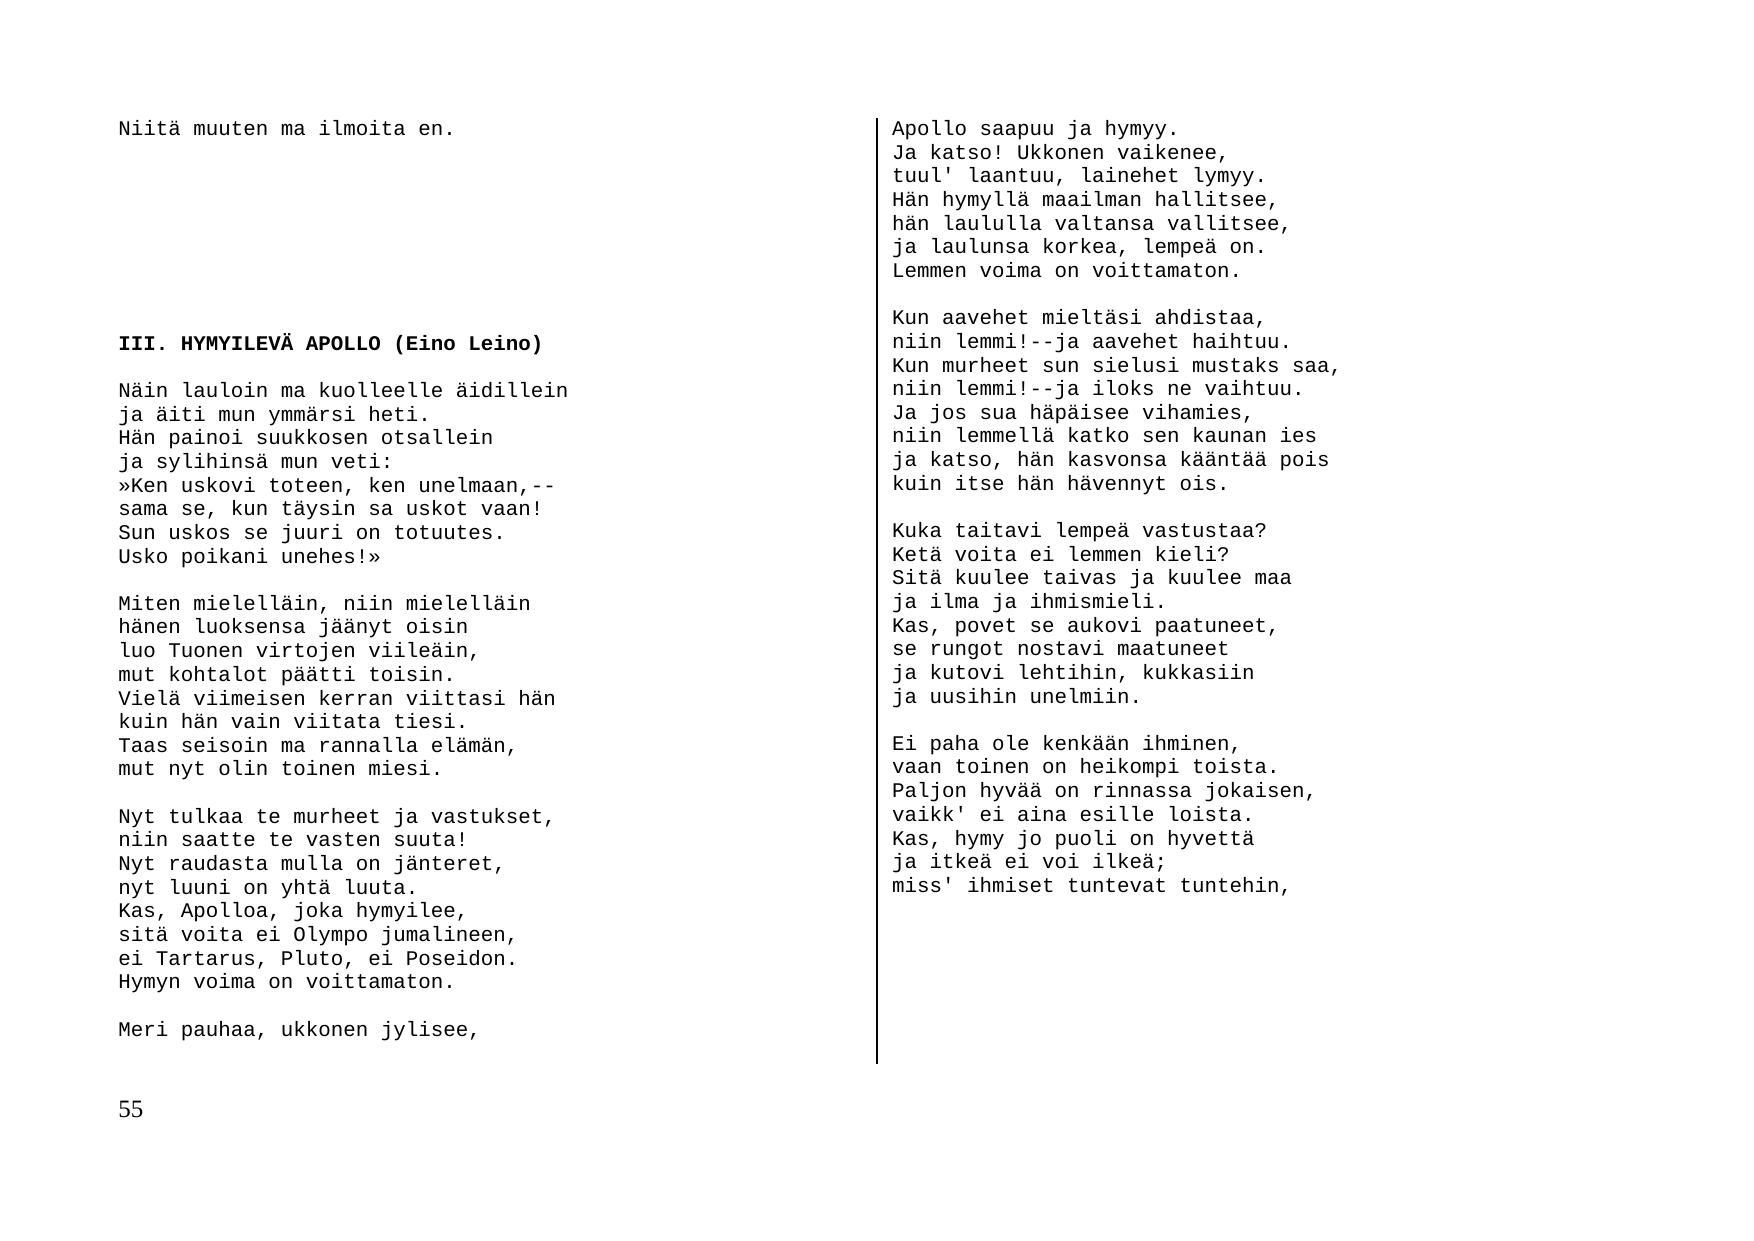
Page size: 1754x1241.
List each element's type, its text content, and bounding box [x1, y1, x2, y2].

text vaikk' ei aina esille loista. [892, 804, 1635, 827]
text kuin itse hän hävennyt ois. [892, 473, 1635, 496]
text sitä voita ei Olympo jumalineen, [118, 924, 862, 948]
text ja ilma ja ihmismieli. [892, 591, 1635, 615]
text ja uusihin unelmiin. [892, 686, 1635, 709]
text ja itkeä ei voi ilkeä; [892, 851, 1635, 875]
text Lemmen voima on voittamaton. [892, 260, 1635, 284]
text Kuka taitavi lempeä vastustaa? [892, 520, 1635, 544]
text Näin lauloin ma kuolleelle äidillein [118, 380, 862, 404]
text Kun murheet sun sielusi mustaks saa, [892, 354, 1635, 378]
text Niitä muuten ma ilmoita en. [118, 118, 862, 142]
text Sun uskos se juuri on totuutes. [118, 522, 862, 546]
text Ketä voita ei lemmen kieli? [892, 544, 1635, 567]
text ja sylihinsä mun veti: [118, 451, 862, 475]
text tuul' laantuu, lainehet lymyy. [892, 165, 1635, 189]
text Hän hymyllä maailman hallitsee, [892, 189, 1635, 213]
text niin saatte te vasten suuta! [118, 829, 862, 853]
text III. HYMYILEVÄ APOLLO (Eino Leino) [118, 333, 862, 356]
text miss' ihmiset tuntevat tuntehin, [892, 875, 1635, 898]
text mut nyt olin toinen miesi. [118, 758, 862, 782]
text vaan toinen on heikompi toista. [892, 757, 1635, 780]
text Hän painoi suukkosen otsallein [118, 427, 862, 451]
text »Ken uskovi toteen, ken unelmaan,-- [118, 475, 862, 498]
text Kas, povet se aukovi paatuneet, [892, 615, 1635, 638]
text ja laulunsa korkea, lempeä on. [892, 236, 1635, 260]
text Ja katso! Ukkonen vaikenee, [892, 142, 1635, 165]
text Apollo saapuu ja hymyy. [892, 118, 1635, 142]
text Nyt raudasta mulla on jänteret, [118, 853, 862, 877]
text Kas, Apolloa, joka hymyilee, [118, 900, 862, 924]
text Usko poikani unehes!» [118, 546, 862, 569]
text niin lemmi!--ja aavehet haihtuu. [892, 331, 1635, 354]
text niin lemmellä katko sen kaunan ies [892, 426, 1635, 449]
text Sitä kuulee taivas ja kuulee maa [892, 567, 1635, 591]
text Ja jos sua häpäisee vihamies, [892, 402, 1635, 426]
text Vielä viimeisen kerran viittasi hän [118, 687, 862, 711]
text se rungot nostavi maatuneet [892, 638, 1635, 662]
text mut kohtalot päätti toisin. [118, 664, 862, 687]
text Miten mielelläin, niin mielelläin [118, 593, 862, 617]
text Nyt tulkaa te murheet ja vastukset, [118, 806, 862, 829]
text ja katso, hän kasvonsa kääntää pois [892, 449, 1635, 473]
text Meri pauhaa, ukkonen jylisee, [118, 1018, 862, 1042]
text hän laululla valtansa vallitsee, [892, 213, 1635, 236]
text ja kutovi lehtihin, kukkasiin [892, 662, 1635, 686]
text ja äiti mun ymmärsi heti. [118, 404, 862, 427]
text Kas, hymy jo puoli on hyvettä [892, 827, 1635, 851]
text kuin hän vain viitata tiesi. [118, 711, 862, 735]
text hänen luoksensa jäänyt oisin [118, 617, 862, 640]
text Ei paha ole kenkään ihminen, [892, 733, 1635, 757]
text luo Tuonen virtojen viileäin, [118, 640, 862, 664]
text ei Tartarus, Pluto, ei Poseidon. [118, 948, 862, 971]
text Kun aavehet mieltäsi ahdistaa, [892, 307, 1635, 331]
text Paljon hyvää on rinnassa jokaisen, [892, 780, 1635, 804]
text sama se, kun täysin sa uskot vaan! [118, 498, 862, 522]
text niin lemmi!--ja iloks ne vaihtuu. [892, 378, 1635, 402]
text Hymyn voima on voittamaton. [118, 971, 862, 995]
text Taas seisoin ma rannalla elämän, [118, 735, 862, 758]
text nyt luuni on yhtä luuta. [118, 877, 862, 900]
